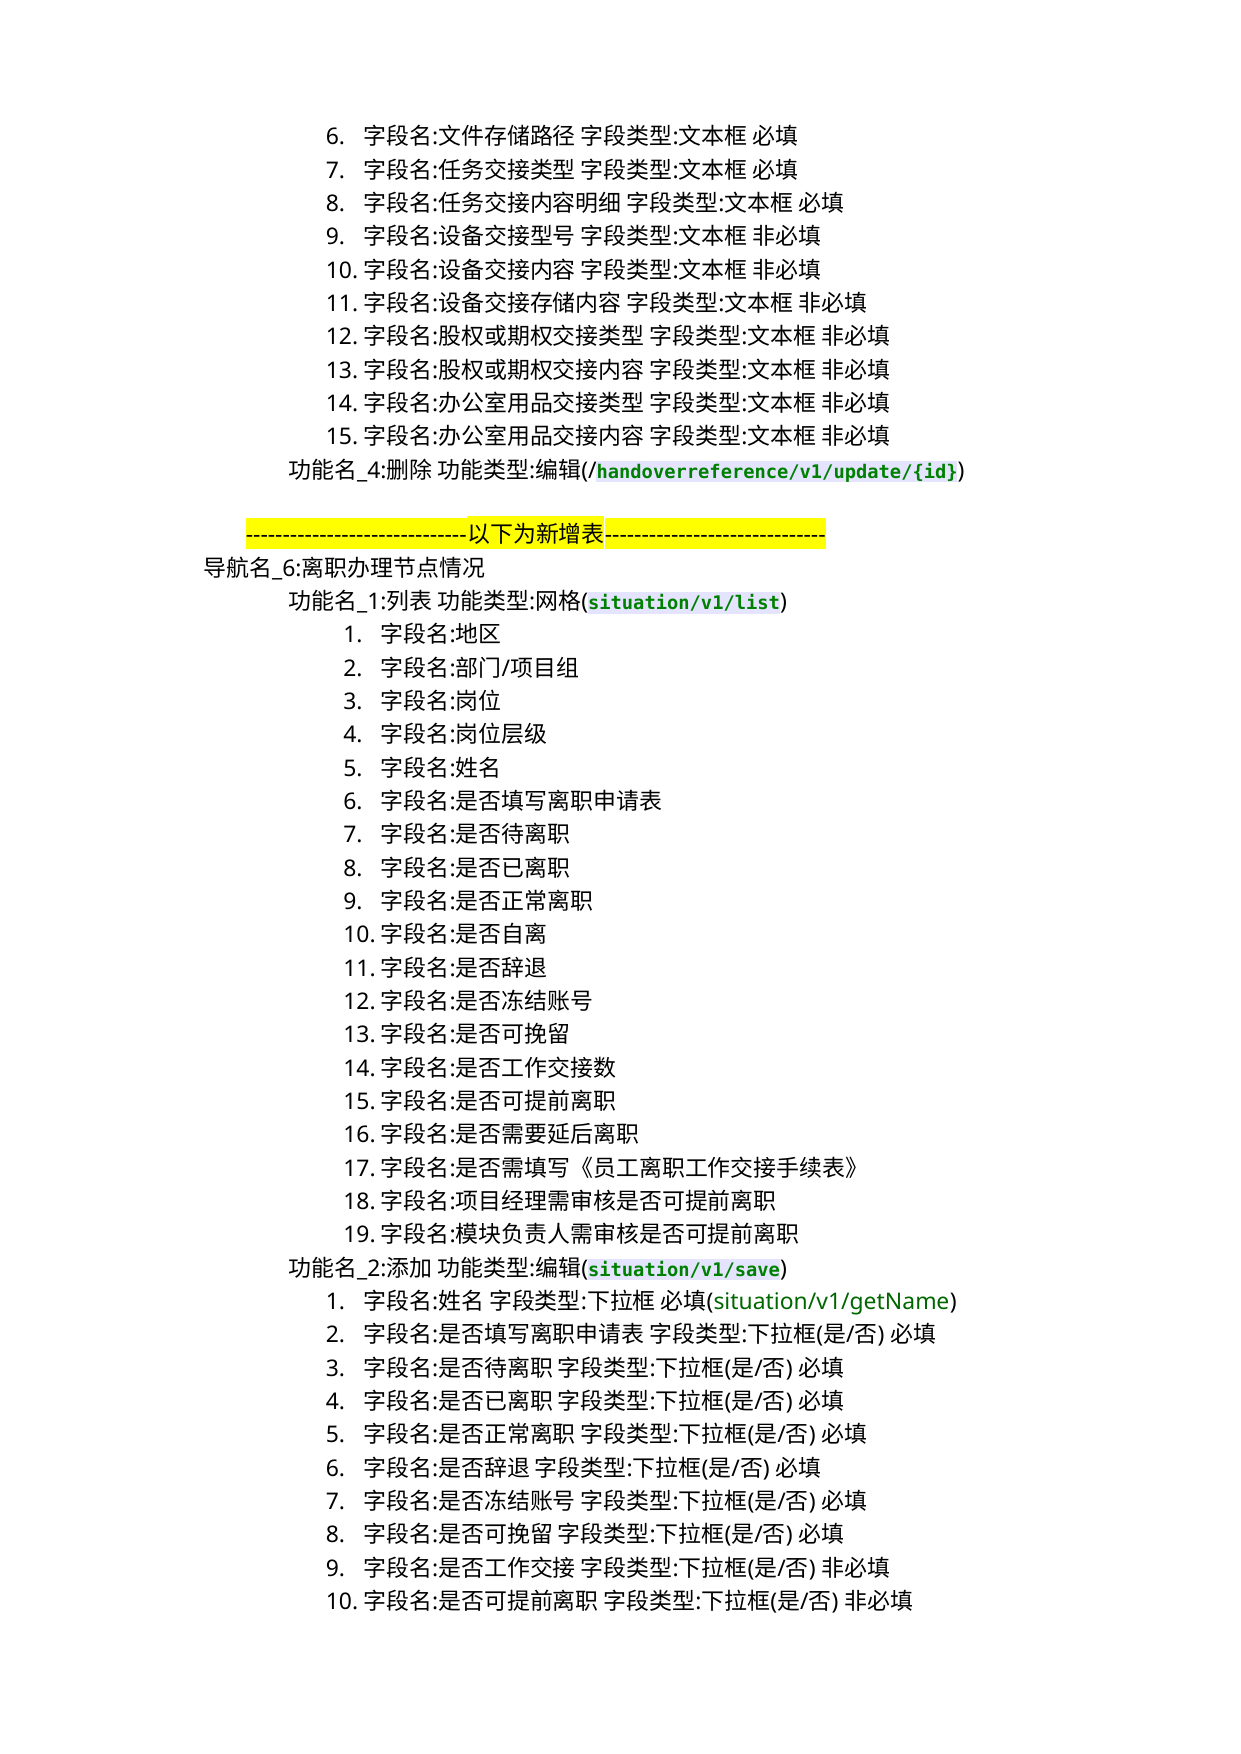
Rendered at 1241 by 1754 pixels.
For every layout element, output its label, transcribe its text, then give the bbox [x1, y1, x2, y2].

list 字段名:是否可挽留 [343, 1016, 1122, 1049]
list 字段名:办公室用品交接内容 字段类型:文本框 非必填 [326, 418, 1122, 451]
list 字段名:是否待离职 字段类型:下拉框(是/否) 必填 [326, 1349, 1122, 1383]
list 字段名:是否需填写《员工离职工作交接手续表》 [343, 1149, 1122, 1183]
list 字段名:任务交接类型 字段类型:文本框 必填 [326, 151, 1122, 185]
list 字段名:任务交接内容明细 字段类型:文本框 必填 [326, 185, 1122, 218]
list 字段名:是否正常离职 字段类型:下拉框(是/否) 必填 [326, 1416, 1122, 1449]
list 字段名:是否可提前离职 字段类型:下拉框(是/否) 非必填 [326, 1583, 1122, 1616]
text ------------------------------以下为新增表------------------------------ [118, 516, 1122, 549]
list 字段名:是否冻结账号 字段类型:下拉框(是/否) 必填 [326, 1483, 1122, 1516]
list 字段名:是否已离职 字段类型:下拉框(是/否) 必填 [326, 1383, 1122, 1416]
list 字段名:是否工作交接 字段类型:下拉框(是/否) 非必填 [326, 1549, 1122, 1583]
list 字段名:岗位层级 [343, 716, 1122, 749]
list 字段名:是否自离 [343, 916, 1122, 949]
list 字段名:是否可挽留 字段类型:下拉框(是/否) 必填 [326, 1516, 1122, 1549]
list 字段名:是否待离职 [343, 816, 1122, 849]
list 字段名:设备交接存储内容 字段类型:文本框 非必填 [326, 285, 1122, 318]
list 字段名:姓名 [343, 749, 1122, 783]
list 字段名:是否需要延后离职 [343, 1116, 1122, 1149]
list 字段名:模块负责人需审核是否可提前离职 [343, 1216, 1122, 1249]
list 字段名:文件存储路径 字段类型:文本框 必填 [326, 118, 1122, 151]
text 功能名_4:删除 功能类型:编辑(/handoverreference/v1/update/{id}) [118, 451, 1122, 485]
list 字段名:地区 [343, 616, 1122, 649]
list 字段名:办公室用品交接类型 字段类型:文本框 非必填 [326, 385, 1122, 418]
list 字段名:是否辞退 字段类型:下拉框(是/否) 必填 [326, 1449, 1122, 1483]
list 字段名:姓名 字段类型:下拉框 必填(situation/v1/getName) [326, 1283, 1122, 1316]
list 字段名:部门/项目组 [343, 649, 1122, 683]
list 字段名:股权或期权交接内容 字段类型:文本框 非必填 [326, 351, 1122, 385]
list 字段名:岗位 [343, 683, 1122, 716]
list 字段名:是否工作交接数 [343, 1049, 1122, 1083]
text 功能名_2:添加 功能类型:编辑(situation/v1/save) [118, 1249, 1122, 1283]
list 字段名:是否已离职 [343, 849, 1122, 883]
list 字段名:是否正常离职 [343, 883, 1122, 916]
list 字段名:是否冻结账号 [343, 983, 1122, 1016]
list 字段名:是否可提前离职 [343, 1083, 1122, 1116]
list 字段名:项目经理需审核是否可提前离职 [343, 1183, 1122, 1216]
list 字段名:是否填写离职申请表 字段类型:下拉框(是/否) 必填 [326, 1316, 1122, 1349]
list 字段名:是否填写离职申请表 [343, 783, 1122, 816]
list 字段名:设备交接型号 字段类型:文本框 非必填 [326, 218, 1122, 251]
list 字段名:是否辞退 [343, 949, 1122, 983]
list 字段名:股权或期权交接类型 字段类型:文本框 非必填 [326, 318, 1122, 351]
text 导航名_6:离职办理节点情况 [118, 549, 1122, 583]
text 功能名_1:列表 功能类型:网格(situation/v1/list) [118, 583, 1122, 616]
list 字段名:设备交接内容 字段类型:文本框 非必填 [326, 251, 1122, 285]
